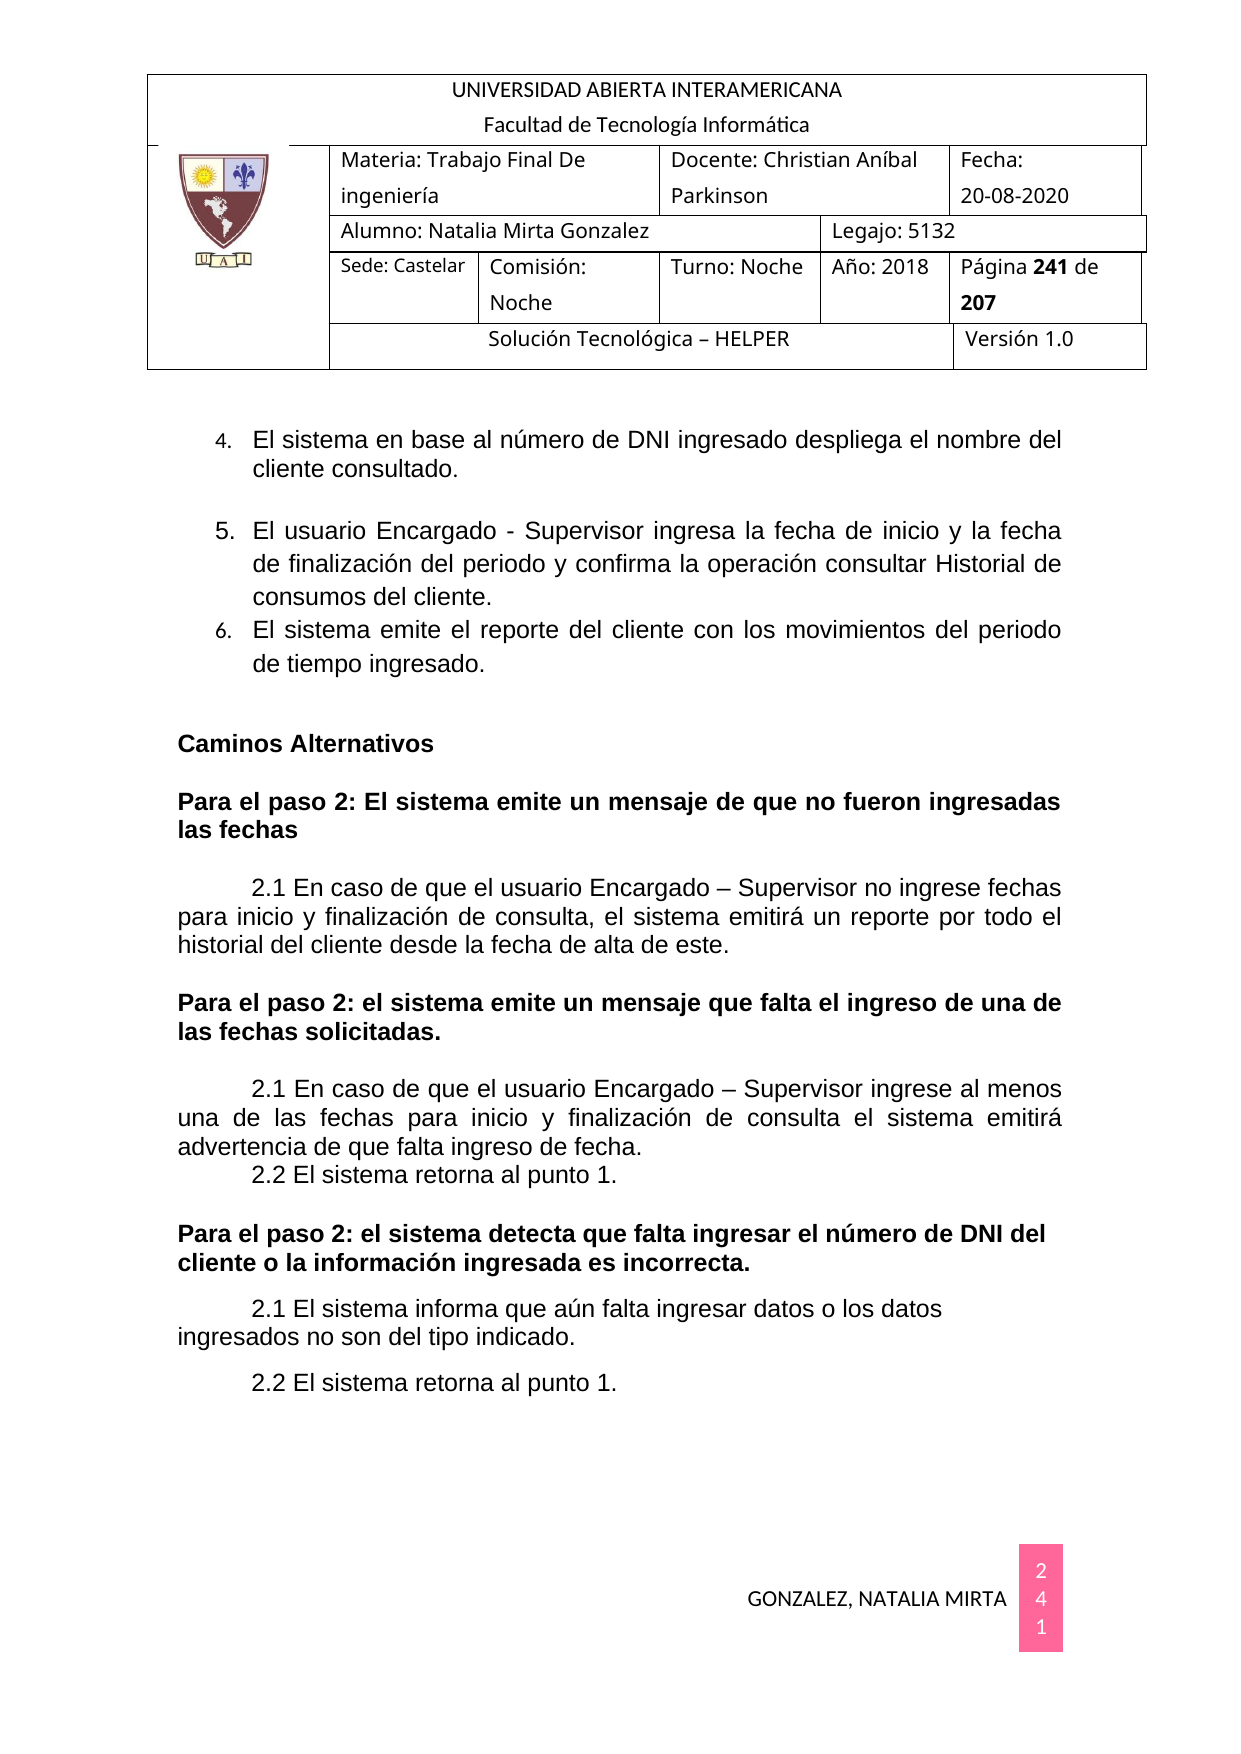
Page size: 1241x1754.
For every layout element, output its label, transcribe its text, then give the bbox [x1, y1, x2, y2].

text 2.1 El sistema informa que aún falta ingresar datos o los datos ingresados no son del tipo indicado. [177, 1294, 1063, 1351]
text Caminos Alternativos [177, 729, 1063, 758]
text Para el paso 2: el sistema detecta que falta ingresar el número de DNI del cliente o la información ingresada es incorrecta. [177, 1219, 1063, 1277]
text 2.2 El sistema retorna al punto 1. [177, 1368, 1063, 1397]
text 2.1 En caso de que el usuario Encargado – Supervisor ingrese al menos una de las fechas para inicio y finalización de consulta el sistema emitirá advertencia de que falta ingreso de fecha. [177, 1074, 1063, 1160]
list El usuario Encargado - Supervisor ingresa la fecha de inicio y la fecha de finalización del periodo y confirma la operación consultar Historial de consumos del cliente. [215, 516, 1063, 611]
text Para el paso 2: el sistema emite un mensaje que falta el ingreso de una de las fechas solicitadas. [177, 988, 1063, 1045]
text 2.1 En caso de que el usuario Encargado – Supervisor no ingrese fechas para inicio y finalización de consulta, el sistema emitirá un reporte por todo el historial del cliente desde la fecha de alta de este. [177, 873, 1063, 959]
list El sistema en base al número de DNI ingresado despliega el nombre del cliente consultado. [215, 425, 1063, 483]
text Para el paso 2: El sistema emite un mensaje de que no fueron ingresadas las fechas [177, 786, 1063, 844]
text 2.2 El sistema retorna al punto 1. [177, 1160, 1063, 1189]
list El sistema emite el reporte del cliente con los movimientos del periodo de tiempo ingresado. [215, 615, 1063, 677]
